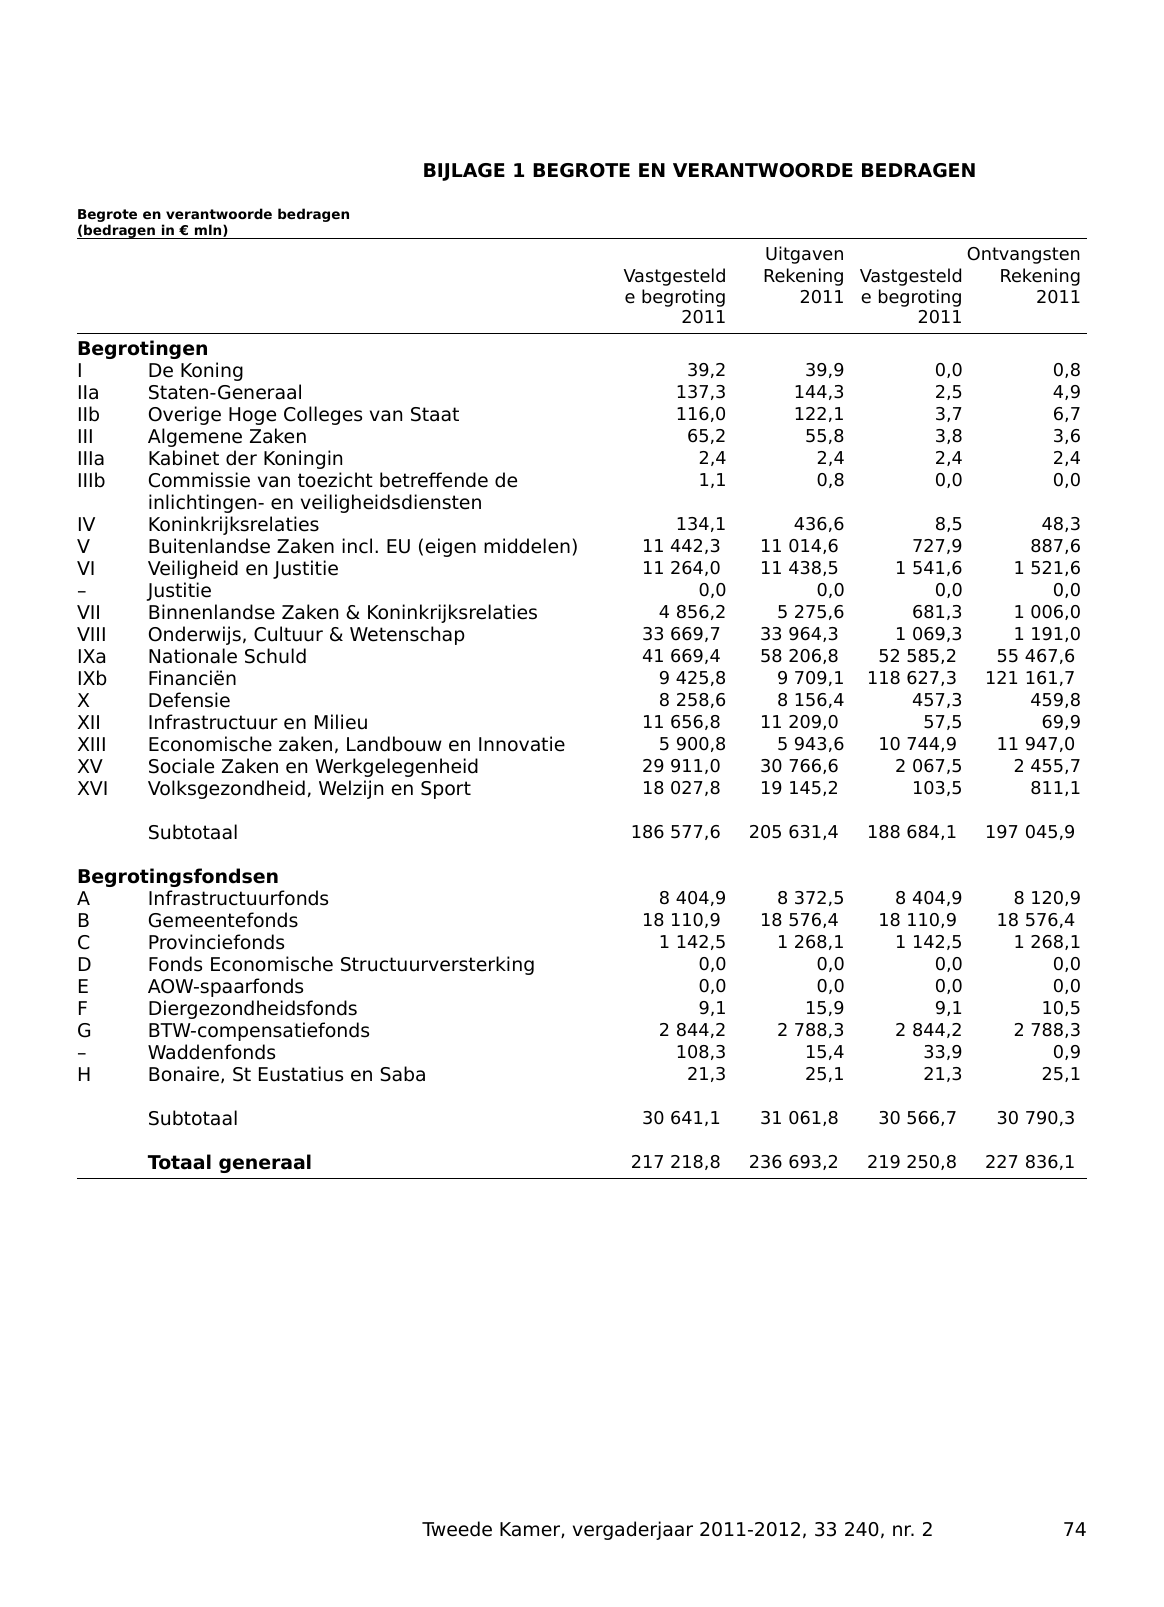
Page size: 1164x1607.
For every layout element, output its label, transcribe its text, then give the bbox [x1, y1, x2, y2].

table_cell G [77, 1020, 142, 1042]
table_cell [77, 1108, 142, 1129]
table_cell 197 045,9 [969, 822, 1087, 844]
table_cell Totaal generaal [142, 1152, 614, 1178]
table_cell BTW-compensatiefonds [142, 1020, 614, 1042]
table_cell 29 911,0 [614, 756, 732, 778]
table_cell 58 206,8 [732, 646, 850, 668]
table_cell [142, 239, 614, 266]
table_cell 11 947,0 [969, 734, 1087, 756]
table_cell 1 142,5 [850, 932, 968, 954]
table_cell [77, 1086, 142, 1108]
table_cell 2 844,2 [850, 1020, 968, 1042]
table_cell 103,5 [850, 778, 968, 800]
table_cell 134,1 [614, 514, 732, 536]
table_cell 0,0 [850, 580, 968, 602]
table_cell 18 110,9 [614, 910, 732, 932]
table_cell 18 576,4 [969, 910, 1087, 932]
table_cell 30 790,3 [969, 1108, 1087, 1129]
table_cell 219 250,8 [850, 1152, 968, 1178]
table_cell 15,4 [732, 1042, 850, 1064]
table_cell 1 006,0 [969, 602, 1087, 624]
table_cell Subtotaal [142, 822, 614, 844]
table_cell 33 669,7 [614, 624, 732, 646]
table_cell Sociale Zaken en Werkgelegenheid [142, 756, 614, 778]
table_cell 8 120,9 [969, 888, 1087, 910]
table_cell V [77, 536, 142, 558]
table_cell 0,0 [732, 580, 850, 602]
table_cell 1 069,3 [850, 624, 968, 646]
table_cell 55 467,6 [969, 646, 1087, 668]
table_cell 0,0 [969, 976, 1087, 998]
table_cell [614, 1130, 732, 1152]
table_cell [142, 800, 614, 822]
table_cell IXa [77, 646, 142, 668]
table_cell VII [77, 602, 142, 624]
table_cell [732, 844, 850, 866]
table_cell 1,1 [614, 470, 732, 514]
table_cell 0,8 [969, 360, 1087, 382]
table_cell 5 900,8 [614, 734, 732, 756]
table_cell 6,7 [969, 404, 1087, 426]
table_cell 21,3 [850, 1064, 968, 1086]
table_cell 1 191,0 [969, 624, 1087, 646]
table_cell 69,9 [969, 712, 1087, 734]
table_cell 10,5 [969, 998, 1087, 1020]
table_cell [142, 1086, 614, 1108]
table_cell 1 521,6 [969, 558, 1087, 580]
table_cell 1 541,6 [850, 558, 968, 580]
table_cell Vastgestelde begroting 2011 [614, 266, 732, 333]
table_cell 5 275,6 [732, 602, 850, 624]
table_cell H [77, 1064, 142, 1086]
table_cell [77, 822, 142, 844]
table_cell 227 836,1 [969, 1152, 1087, 1178]
table_cell De Koning [142, 360, 614, 382]
table_cell 8 404,9 [850, 888, 968, 910]
table_cell Gemeentefonds [142, 910, 614, 932]
table_cell [850, 1130, 968, 1152]
table_cell 0,0 [614, 954, 732, 976]
table_cell 30 641,1 [614, 1108, 732, 1129]
table_cell 30 566,7 [850, 1108, 968, 1129]
table_cell 11 438,5 [732, 558, 850, 580]
table_cell 30 766,6 [732, 756, 850, 778]
table_cell IV [77, 514, 142, 536]
table_cell 39,2 [614, 360, 732, 382]
table_cell 2,4 [850, 448, 968, 470]
table_cell 811,1 [969, 778, 1087, 800]
table_cell 33,9 [850, 1042, 968, 1064]
table_cell 0,0 [850, 470, 968, 514]
table_cell 18 110,9 [850, 910, 968, 932]
table_cell Veiligheid en Justitie [142, 558, 614, 580]
table_cell 1 142,5 [614, 932, 732, 954]
table_cell 9 709,1 [732, 668, 850, 690]
table_cell 3,7 [850, 404, 968, 426]
table_cell 2 788,3 [969, 1020, 1087, 1042]
table_cell Rekening 2011 [969, 266, 1087, 333]
table_cell 3,6 [969, 426, 1087, 448]
table_cell – [77, 1042, 142, 1064]
table_cell 55,8 [732, 426, 850, 448]
table_cell 2,4 [969, 448, 1087, 470]
table_cell 8 156,4 [732, 690, 850, 712]
table_cell B [77, 910, 142, 932]
table_cell Commissie van toezicht betreffende de inlichtingen- en veiligheidsdiensten [142, 470, 614, 514]
table_cell 205 631,4 [732, 822, 850, 844]
table_cell 11 442,3 [614, 536, 732, 558]
table_cell 0,0 [614, 976, 732, 998]
table_cell [732, 800, 850, 822]
table_cell Defensie [142, 690, 614, 712]
table_cell 39,9 [732, 360, 850, 382]
table_cell Fonds Economische Structuurversterking [142, 954, 614, 976]
table_cell 3,8 [850, 426, 968, 448]
table_cell 144,3 [732, 382, 850, 404]
table_cell [77, 239, 142, 266]
table_cell Provinciefonds [142, 932, 614, 954]
table_cell Overige Hoge Colleges van Staat [142, 404, 614, 426]
table_cell III [77, 426, 142, 448]
table_cell 0,0 [969, 470, 1087, 514]
table_cell 727,9 [850, 536, 968, 558]
table_cell 0,8 [732, 470, 850, 514]
table_cell [969, 1130, 1087, 1152]
table_cell 11 656,8 [614, 712, 732, 734]
table_cell [969, 844, 1087, 866]
table_cell [142, 844, 614, 866]
table_cell 0,0 [850, 360, 968, 382]
table_cell D [77, 954, 142, 976]
table_cell [969, 866, 1087, 888]
table_cell 457,3 [850, 690, 968, 712]
table_cell E [77, 976, 142, 998]
table_cell [969, 1086, 1087, 1108]
table_cell [614, 844, 732, 866]
table_cell [77, 844, 142, 866]
table_cell 9 425,8 [614, 668, 732, 690]
table_cell Volksgezondheid, Welzijn en Sport [142, 778, 614, 800]
table_cell IIIa [77, 448, 142, 470]
table_cell 33 964,3 [732, 624, 850, 646]
table_cell – [77, 580, 142, 602]
table_cell 188 684,1 [850, 822, 968, 844]
table_cell [850, 866, 968, 888]
table_cell 681,3 [850, 602, 968, 624]
table_cell 11 014,6 [732, 536, 850, 558]
table_cell [732, 334, 850, 360]
table_cell 15,9 [732, 998, 850, 1020]
table_cell IIb [77, 404, 142, 426]
table_cell [77, 1152, 142, 1178]
table_cell 0,0 [969, 954, 1087, 976]
table_cell IIIb [77, 470, 142, 514]
table_cell 2 844,2 [614, 1020, 732, 1042]
table_cell 186 577,6 [614, 822, 732, 844]
table_cell 1 268,1 [969, 932, 1087, 954]
table_cell Begrotingen [77, 334, 614, 360]
table_cell 9,1 [614, 998, 732, 1020]
table_cell IXb [77, 668, 142, 690]
table_cell 887,6 [969, 536, 1087, 558]
table_cell Infrastructuurfonds [142, 888, 614, 910]
table_cell 0,9 [969, 1042, 1087, 1064]
table_cell [614, 866, 732, 888]
table_cell 52 585,2 [850, 646, 968, 668]
table_cell [142, 266, 614, 333]
table_cell [732, 1130, 850, 1152]
table_cell Economische zaken, Landbouw en Innovatie [142, 734, 614, 756]
table_cell Staten-Generaal [142, 382, 614, 404]
table_cell 65,2 [614, 426, 732, 448]
table_cell Binnenlandse Zaken & Koninkrijksrelaties [142, 602, 614, 624]
table_cell Diergezondheidsfonds [142, 998, 614, 1020]
table_cell 2 455,7 [969, 756, 1087, 778]
table_cell [142, 1130, 614, 1152]
table_cell Waddenfonds [142, 1042, 614, 1064]
table_cell Buitenlandse Zaken incl. EU (eigen middelen) [142, 536, 614, 558]
table_cell X [77, 690, 142, 712]
table_cell 25,1 [969, 1064, 1087, 1086]
table_cell 0,0 [732, 954, 850, 976]
table_cell [614, 334, 732, 360]
table_cell 118 627,3 [850, 668, 968, 690]
table_cell 137,3 [614, 382, 732, 404]
table_cell 9,1 [850, 998, 968, 1020]
table_cell [614, 1086, 732, 1108]
table_cell Nationale Schuld [142, 646, 614, 668]
table_cell 121 161,7 [969, 668, 1087, 690]
table_cell 11 209,0 [732, 712, 850, 734]
table_cell 11 264,0 [614, 558, 732, 580]
table_cell 0,0 [614, 580, 732, 602]
table_cell 57,5 [850, 712, 968, 734]
table_cell 48,3 [969, 514, 1087, 536]
table_cell VIII [77, 624, 142, 646]
table_cell 18 576,4 [732, 910, 850, 932]
table_cell 18 027,8 [614, 778, 732, 800]
table_cell Financiën [142, 668, 614, 690]
table_cell [969, 800, 1087, 822]
table_cell 1 268,1 [732, 932, 850, 954]
table_cell Onderwijs, Cultuur & Wetenschap [142, 624, 614, 646]
table_cell 0,0 [850, 976, 968, 998]
table_cell 21,3 [614, 1064, 732, 1086]
table_cell [850, 1086, 968, 1108]
table_cell 2,4 [732, 448, 850, 470]
table_cell 2,5 [850, 382, 968, 404]
table_cell 0,0 [969, 580, 1087, 602]
table_cell 19 145,2 [732, 778, 850, 800]
table_cell Begrotingsfondsen [77, 866, 614, 888]
table_cell [77, 800, 142, 822]
table_cell [614, 800, 732, 822]
table_cell A [77, 888, 142, 910]
table_cell Uitgaven [614, 239, 850, 266]
table_cell 436,6 [732, 514, 850, 536]
table_cell 0,0 [732, 976, 850, 998]
table_cell 8 258,6 [614, 690, 732, 712]
table_cell 4 856,2 [614, 602, 732, 624]
table_cell AOW-spaarfonds [142, 976, 614, 998]
table_cell 2,4 [614, 448, 732, 470]
table_cell 31 061,8 [732, 1108, 850, 1129]
table_cell 41 669,4 [614, 646, 732, 668]
table_cell XVI [77, 778, 142, 800]
table_cell [850, 844, 968, 866]
table_cell 0,0 [850, 954, 968, 976]
table_cell XIII [77, 734, 142, 756]
table_cell 459,8 [969, 690, 1087, 712]
table_cell 10 744,9 [850, 734, 968, 756]
table_cell 108,3 [614, 1042, 732, 1064]
table_cell [850, 334, 968, 360]
table_cell 8,5 [850, 514, 968, 536]
subtitle BIJLAGE 1 BEGROTE EN VERANTWOORDE BEDRAGEN [422, 160, 1087, 182]
table_cell Infrastructuur en Milieu [142, 712, 614, 734]
table_cell F [77, 998, 142, 1020]
table_cell Vastgestelde begroting 2011 [850, 266, 968, 333]
table_cell IIa [77, 382, 142, 404]
table_cell XII [77, 712, 142, 734]
table_cell 116,0 [614, 404, 732, 426]
table_cell 2 067,5 [850, 756, 968, 778]
table_cell 4,9 [969, 382, 1087, 404]
table_cell Subtotaal [142, 1108, 614, 1129]
table_cell 2 788,3 [732, 1020, 850, 1042]
table_cell [732, 866, 850, 888]
table_cell [77, 266, 142, 333]
table_cell 236 693,2 [732, 1152, 850, 1178]
table_cell [77, 1130, 142, 1152]
table_cell [850, 800, 968, 822]
table_cell Ontvangsten [850, 239, 1087, 266]
table_cell XV [77, 756, 142, 778]
table_cell 8 404,9 [614, 888, 732, 910]
table_cell Rekening 2011 [732, 266, 850, 333]
table_cell 25,1 [732, 1064, 850, 1086]
table_cell [732, 1086, 850, 1108]
table_cell 5 943,6 [732, 734, 850, 756]
table_cell Justitie [142, 580, 614, 602]
table_cell 217 218,8 [614, 1152, 732, 1178]
table_cell VI [77, 558, 142, 580]
table_header Begrote en verantwoorde bedragen (bedragen in € mln) [77, 207, 1087, 238]
table_cell Kabinet der Koningin [142, 448, 614, 470]
table_cell Algemene Zaken [142, 426, 614, 448]
table_cell Bonaire, St Eustatius en Saba [142, 1064, 614, 1086]
table_cell [969, 334, 1087, 360]
table_cell C [77, 932, 142, 954]
table_cell 122,1 [732, 404, 850, 426]
table_cell Koninkrijksrelaties [142, 514, 614, 536]
table_cell I [77, 360, 142, 382]
table_cell 8 372,5 [732, 888, 850, 910]
